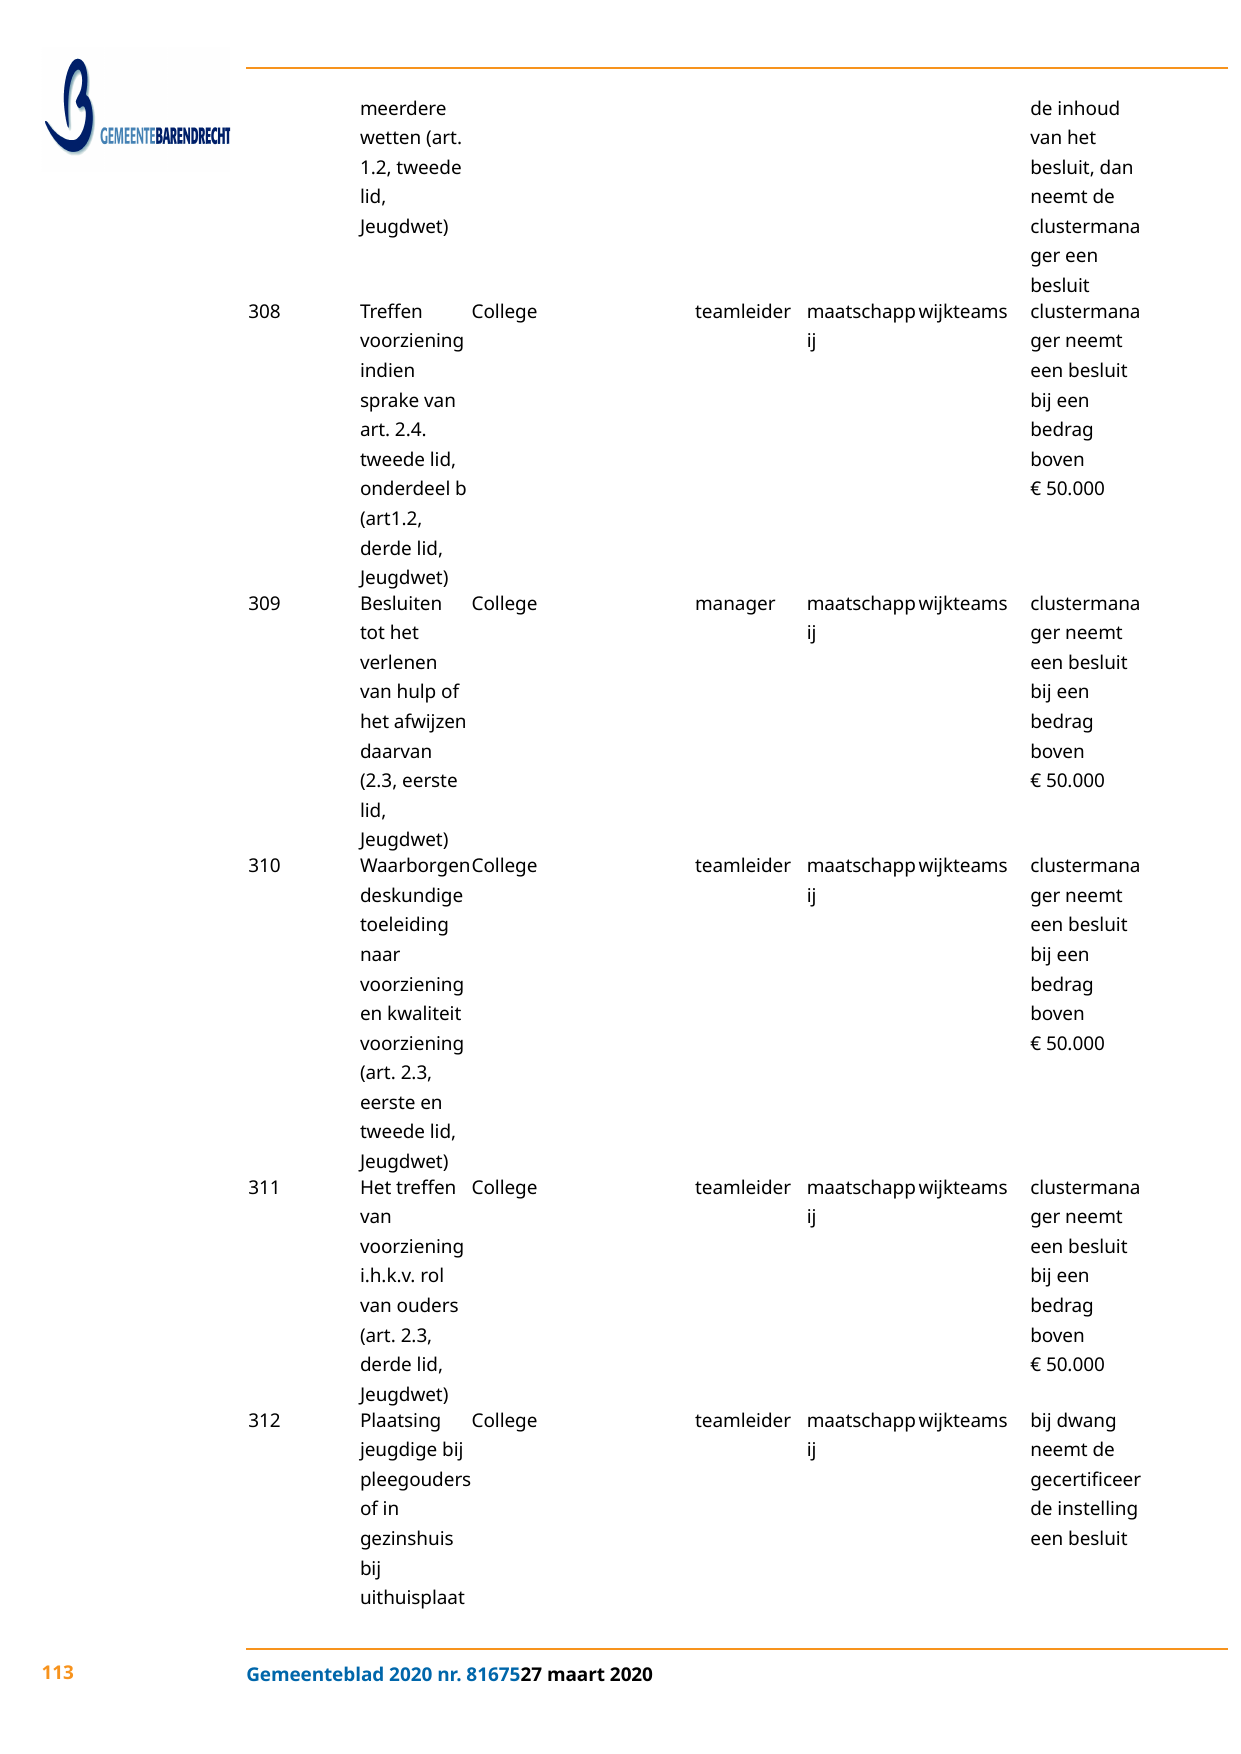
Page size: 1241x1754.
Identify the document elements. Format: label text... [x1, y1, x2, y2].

table_cell College [471, 590, 583, 852]
table_cell College [471, 298, 583, 590]
table_cell clustermanager neemt een besluit bij een bedrag boven € 50.000 [1030, 298, 1152, 590]
table_cell [583, 590, 695, 852]
table_cell [695, 95, 807, 298]
table_cell teamleider [695, 1407, 807, 1610]
table_cell maatschappij [807, 298, 918, 590]
picture [41, 47, 231, 172]
table_cell Besluiten tot het verlenen van hulp of het afwijzen daarvan (2.3, eerste lid, Jeugdwet) [360, 590, 471, 852]
table_cell teamleider [695, 1174, 807, 1407]
table_cell wijkteams [918, 1174, 1030, 1407]
table_cell [471, 95, 583, 298]
table_cell 309 [248, 590, 360, 852]
table_cell de inhoud van het besluit, dan neemt de clustermanager een besluit [1030, 95, 1152, 298]
table_cell maatschappij [807, 1407, 918, 1610]
table_cell teamleider [695, 298, 807, 590]
table_cell [583, 853, 695, 1174]
table_cell College [471, 1407, 583, 1610]
table_cell [248, 95, 360, 298]
table_cell 312 [248, 1407, 360, 1610]
table_cell [807, 95, 918, 298]
table_cell bij dwang neemt de gecertificeerde instelling een besluit [1030, 1407, 1152, 1610]
table_cell Plaatsing jeugdige bij pleegouders of in gezinshuis bij uithuisplaat [360, 1407, 471, 1610]
table_cell clustermanager neemt een besluit bij een bedrag boven € 50.000 [1030, 590, 1152, 852]
table_cell College [471, 853, 583, 1174]
table_cell [583, 298, 695, 590]
table_cell College [471, 1174, 583, 1407]
table_cell [583, 1174, 695, 1407]
table_cell maatschappij [807, 1174, 918, 1407]
table_cell wijkteams [918, 853, 1030, 1174]
table_cell teamleider [695, 853, 807, 1174]
table_cell 308 [248, 298, 360, 590]
table_cell Treffen voorziening indien sprake van art. 2.4. tweede lid, onderdeel b (art1.2, derde lid, Jeugdwet) [360, 298, 471, 590]
table_cell clustermanager neemt een besluit bij een bedrag boven € 50.000 [1030, 853, 1152, 1174]
table_cell [583, 95, 695, 298]
table_cell manager [695, 590, 807, 852]
table_cell meerdere wetten (art. 1.2, tweede lid, Jeugdwet) [360, 95, 471, 298]
table_cell clustermanager neemt een besluit bij een bedrag boven € 50.000 [1030, 1174, 1152, 1407]
table_cell Het treffen van voorziening i.h.k.v. rol van ouders (art. 2.3, derde lid, Jeugdwet) [360, 1174, 471, 1407]
table_cell [583, 1407, 695, 1610]
table_cell wijkteams [918, 1407, 1030, 1610]
table_cell [918, 95, 1030, 298]
table_cell maatschappij [807, 853, 918, 1174]
table_cell 310 [248, 853, 360, 1174]
table_cell Waarborgen deskundige toeleiding naar voorziening en kwaliteit voorziening (art. 2.3, eerste en tweede lid, Jeugdwet) [360, 853, 471, 1174]
table_cell wijkteams [918, 298, 1030, 590]
table_cell 311 [248, 1174, 360, 1407]
table_cell wijkteams [918, 590, 1030, 852]
table_cell maatschappij [807, 590, 918, 852]
